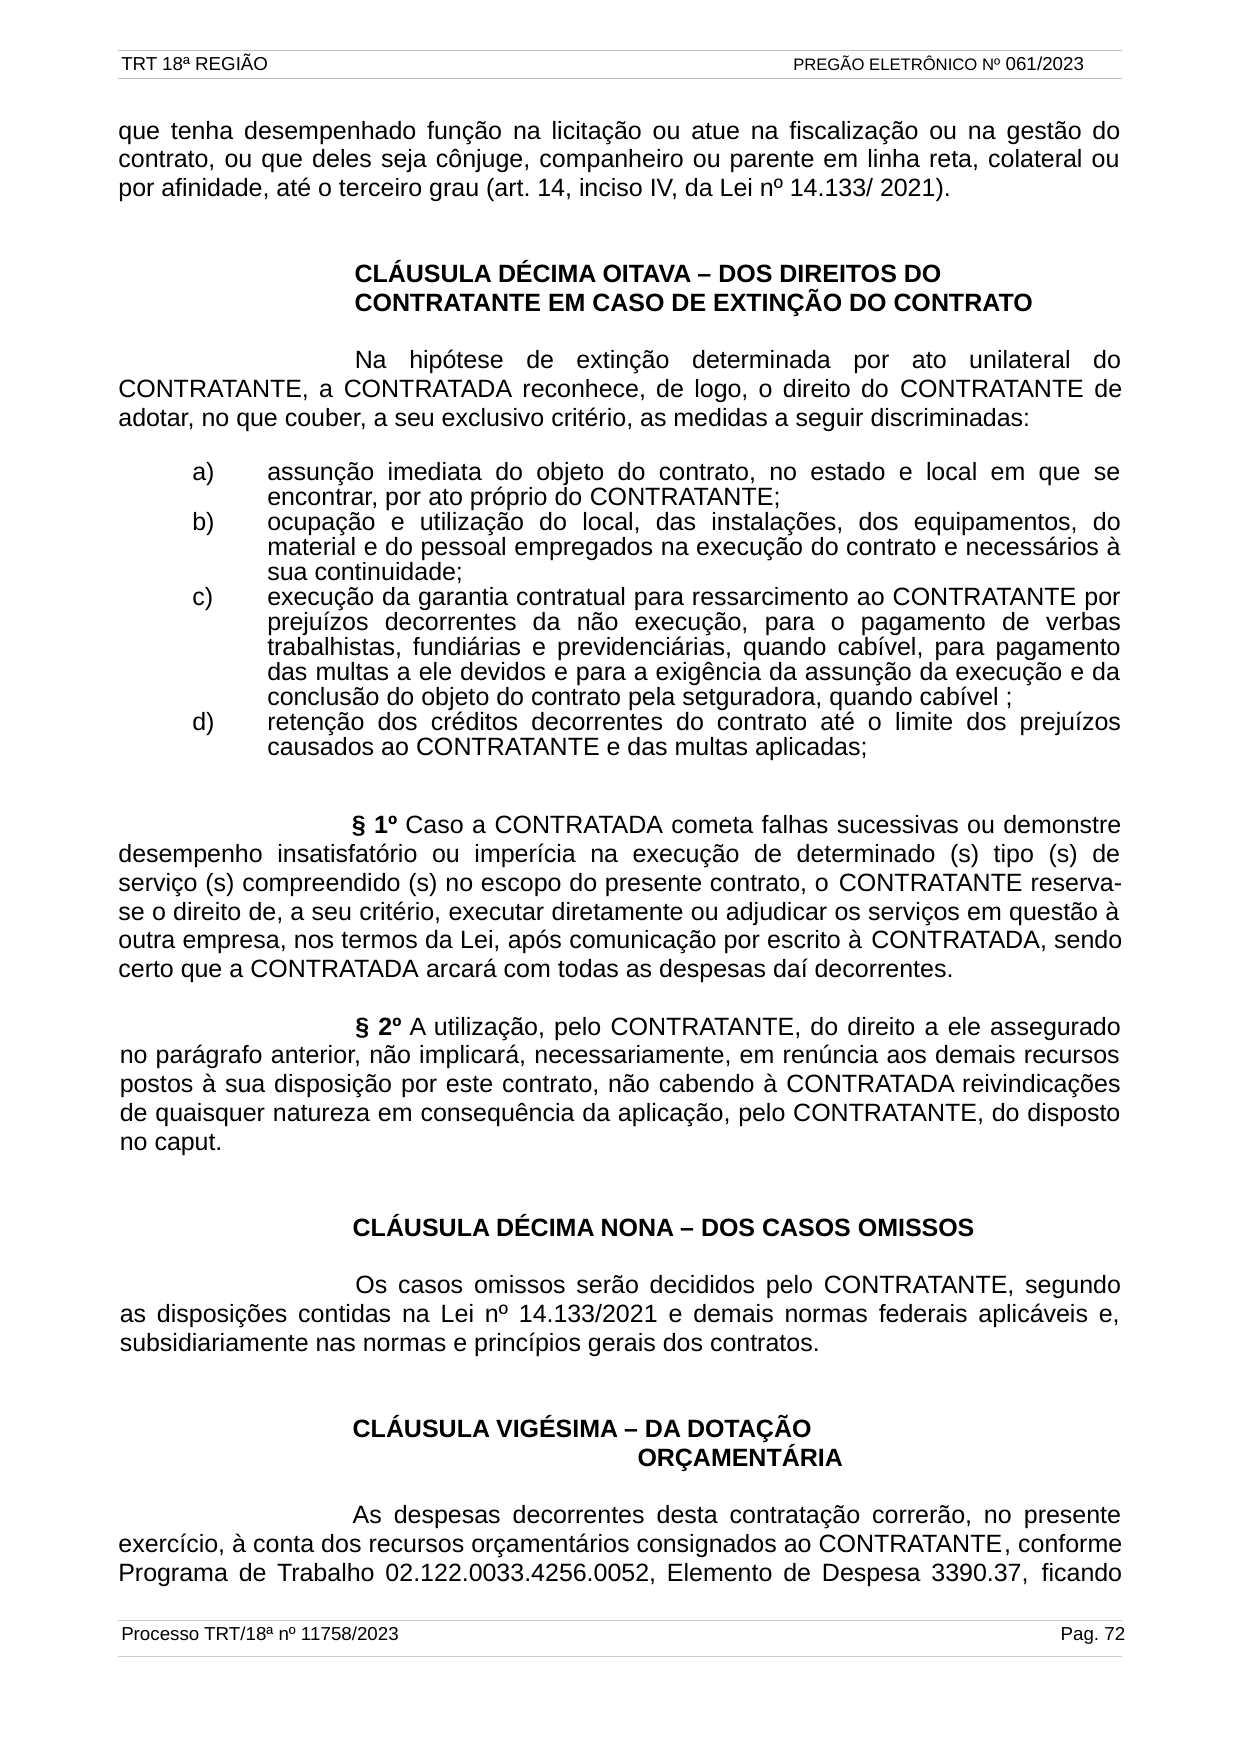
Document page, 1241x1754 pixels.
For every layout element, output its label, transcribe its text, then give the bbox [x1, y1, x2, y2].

list retenção dos créditos decorrentes do contrato até o limite dos prejuízos causados ao CONTRATANTE e das multas aplicadas; [192, 710, 1122, 760]
text § 1º Caso a CONTRATADA cometa falhas sucessivas ou demonstre desempenho insatisfatório ou imperícia na execução de determinado (s) tipo (s) de serviço (s) compreendido (s) no escopo do presente contrato, o CONTRATANTE reserva-se o direito de, a seu critério, executar diretamente ou adjudicar os serviços em questão à outra empresa, nos termos da Lei, após comunicação por escrito à CONTRATADA, sendo certo que a CONTRATADA arcará com todas as despesas daí decorrentes. [118, 810, 1122, 983]
text CLÁUSULA VIGÉSIMA – DA DOTAÇÃO [118, 1414, 1122, 1443]
text Os casos omissos serão decididos pelo CONTRATANTE, segundo as disposições contidas na Lei nº 14.133/2021 e demais normas federais aplicáveis e, subsidiariamente nas normas e princípios gerais dos contratos. [119, 1270, 1122, 1356]
text ORÇAMENTÁRIA [118, 1443, 1122, 1471]
text que tenha desempenhado função na licitação ou atue na fiscalização ou na gestão do contrato, ou que deles seja cônjuge, companheiro ou parente em linha reta, colateral ou por afinidade, até o terceiro grau (art. 14, inciso IV, da Lei nº 14.133/ 2021). [118, 116, 1122, 202]
list assunção imediata do objeto do contrato, no estado e local em que se encontrar, por ato próprio do CONTRATANTE; [192, 460, 1122, 510]
text As despesas decorrentes desta contratação correrão, no presente exercício, à conta dos recursos orçamentários consignados ao CONTRATANTE, conforme Programa de Trabalho 02.122.0033.4256.0052, Elemento de Despesa 3390.37, ficando [118, 1500, 1122, 1586]
text Na hipótese de extinção determinada por ato unilateral do CONTRATANTE, a CONTRATADA reconhece, de logo, o direito do CONTRATANTE de adotar, no que couber, a seu exclusivo critério, as medidas a seguir discriminadas: [118, 345, 1122, 431]
list execução da garantia contratual para ressarcimento ao CONTRATANTE por prejuízos decorrentes da não execução, para o pagamento de verbas trabalhistas, fundiárias e previdenciárias, quando cabível, para pagamento das multas a ele devidos e para a exigência da assunção da execução e da conclusão do objeto do contrato pela setguradora, quando cabível ; [192, 585, 1122, 710]
text CLÁUSULA DÉCIMA OITAVA – DOS DIREITOS DO [354, 259, 1122, 288]
text § 2º A utilização, pelo CONTRATANTE, do direito a ele assegurado no parágrafo anterior, não implicará, necessariamente, em renúncia aos demais recursos postos à sua disposição por este contrato, não cabendo à CONTRATADA reivindicações de quaisquer natureza em consequência da aplicação, pelo CONTRATANTE, do disposto no caput. [119, 1011, 1122, 1155]
text CONTRATANTE EM CASO DE EXTINÇÃO DO CONTRATO [354, 288, 1122, 316]
list ocupação e utilização do local, das instalações, dos equipamentos, do material e do pessoal empregados na execução do contrato e necessários à sua continuidade; [192, 510, 1122, 585]
text CLÁUSULA DÉCIMA NONA – DOS CASOS OMISSOS [118, 1213, 1122, 1241]
